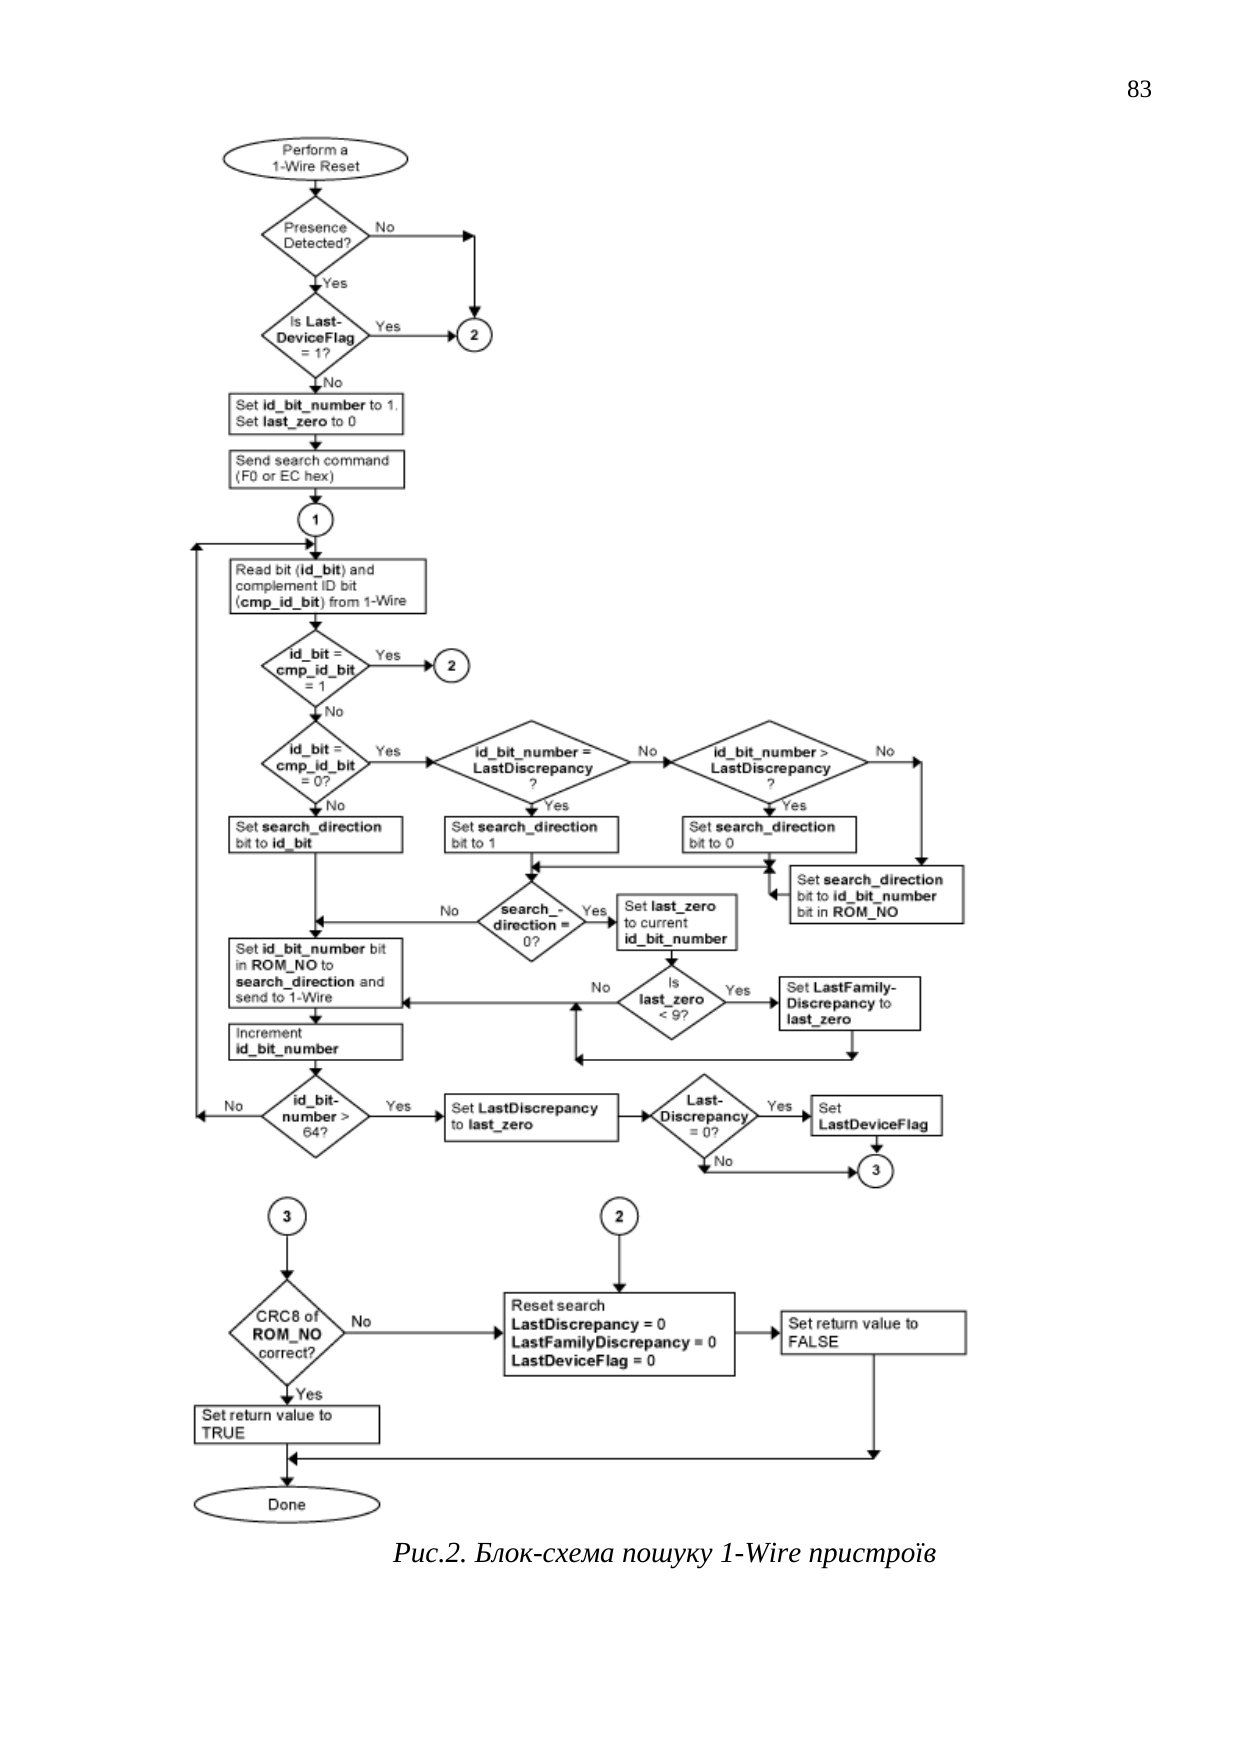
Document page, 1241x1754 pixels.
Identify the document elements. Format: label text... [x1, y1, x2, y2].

picture [177, 131, 977, 1535]
text Рис.2. Блок-схема пошуку 1-Wire пристроїв [177, 1535, 1152, 1569]
